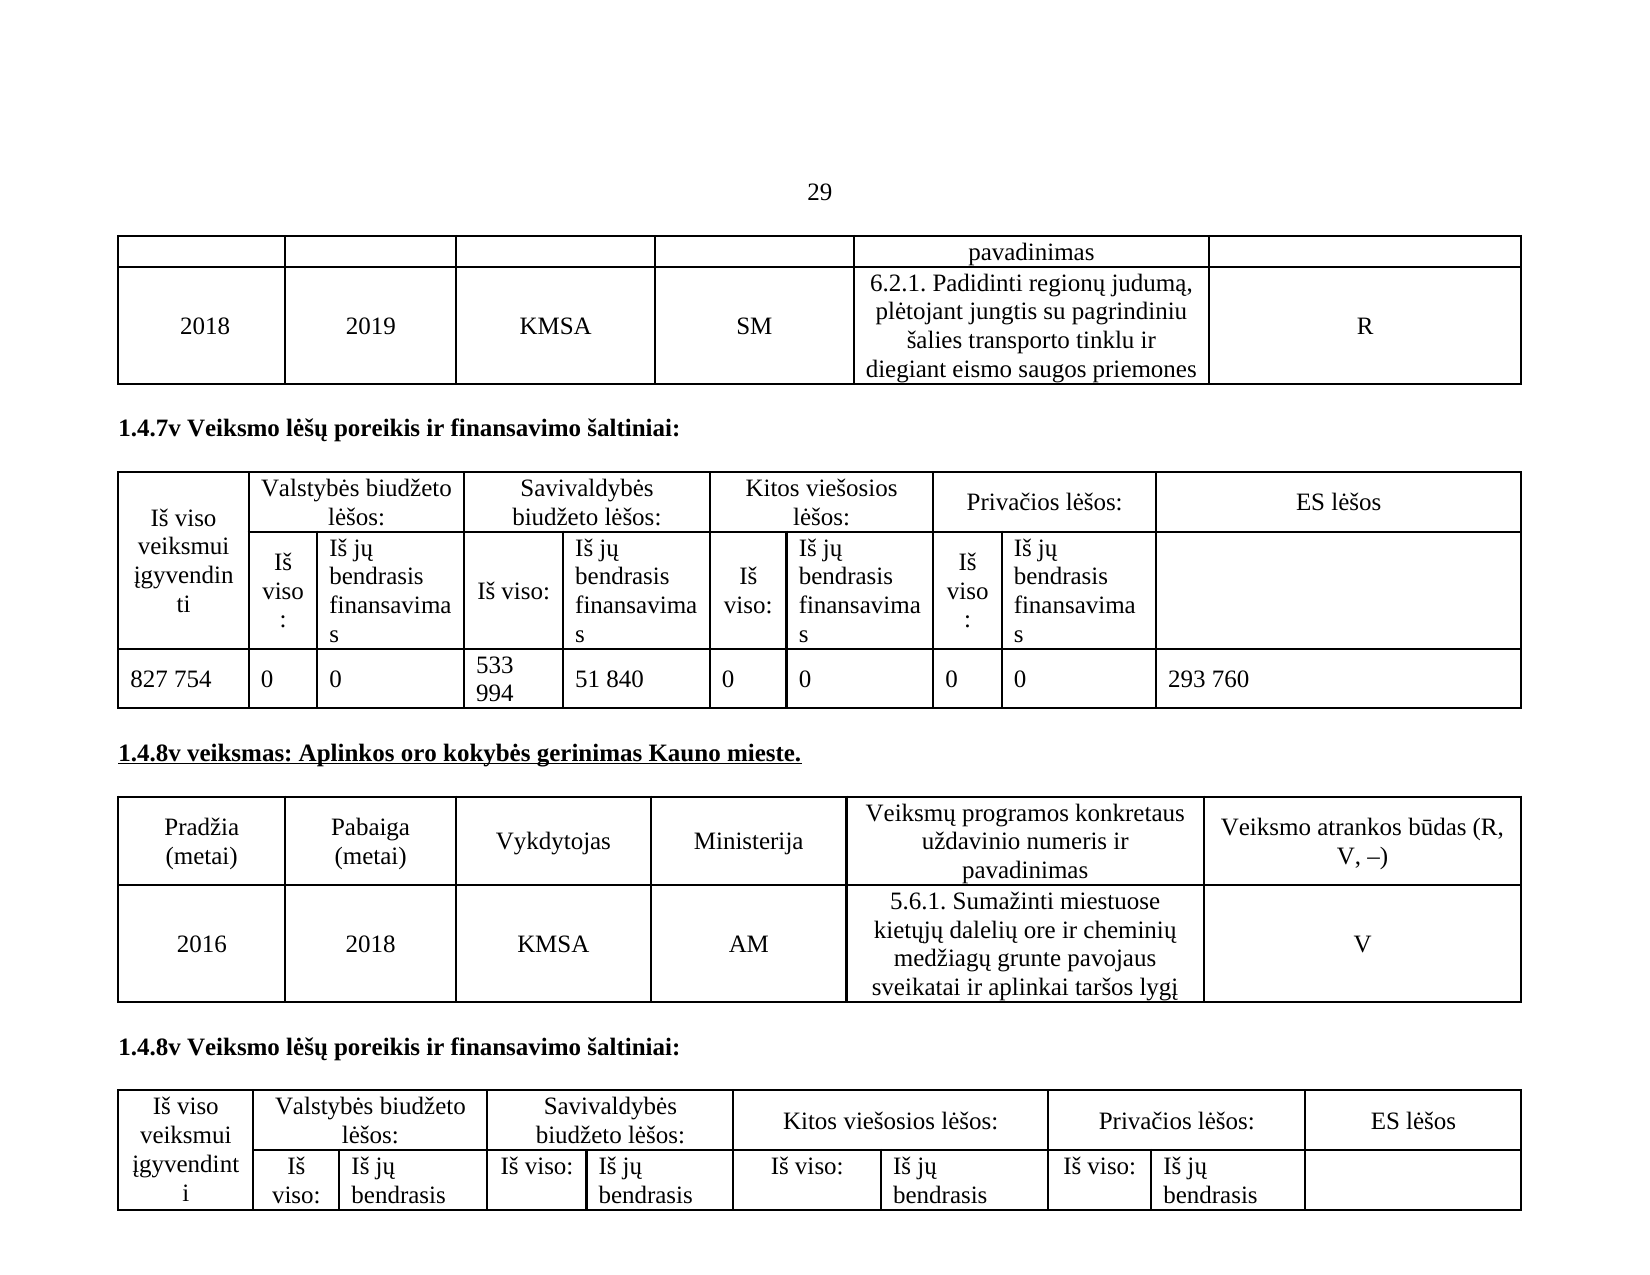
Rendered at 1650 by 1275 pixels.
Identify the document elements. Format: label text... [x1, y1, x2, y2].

table_header Savivaldybės biudžeto lėšos: [488, 1091, 732, 1149]
table_cell Iš viso: [254, 1151, 338, 1208]
table_cell Iš jų bendrasis [340, 1151, 486, 1208]
table_header Privačios lėšos: [934, 473, 1155, 531]
table_header [1210, 237, 1520, 266]
table_cell V [1205, 886, 1520, 1001]
table_cell Iš jų bendrasis finansavimas [318, 533, 463, 648]
table_cell Iš viso: [488, 1151, 585, 1208]
table_header [286, 237, 455, 266]
table_cell 2018 [119, 268, 284, 383]
text 1.4.8v veiksmas: Aplinkos oro kokybės gerinimas Kauno mieste. [118, 738, 1521, 767]
table_cell 6.2.1. Padidinti regionų judumą, plėtojant jungtis su pagrindiniu šalies transporto tinklu ir diegiant eismo saugos priemones [855, 268, 1208, 383]
table_cell 2019 [286, 268, 455, 383]
table_header Iš viso veiksmui įgyvendinti [119, 1091, 252, 1208]
table_cell Iš jų bendrasis finansavimas [788, 533, 932, 648]
table_cell SM [656, 268, 853, 383]
table_cell 293 760 [1157, 650, 1520, 707]
table_header Veiksmų programos konkretaus uždavinio numeris ir pavadinimas [848, 798, 1203, 884]
table_header Savivaldybės biudžeto lėšos: [465, 473, 709, 531]
table_cell 0 [250, 650, 316, 707]
table_cell 0 [788, 650, 932, 707]
table_cell Iš jų bendrasis [588, 1151, 732, 1208]
table_cell Iš jų bendrasis [1152, 1151, 1304, 1208]
table_cell Iš jų bendrasis [882, 1151, 1047, 1208]
table_header Kitos viešosios lėšos: [711, 473, 932, 531]
table_cell Iš viso: [1049, 1151, 1150, 1208]
table_cell KMSA [457, 268, 654, 383]
table_header Valstybės biudžeto lėšos: [254, 1091, 486, 1149]
table_cell 0 [1003, 650, 1155, 707]
table_header [457, 237, 654, 266]
table_cell 827 754 [119, 650, 248, 707]
table_cell 5.6.1. Sumažinti miestuose kietųjų dalelių ore ir cheminių medžiagų grunte pavojaus sveikatai ir aplinkai taršos lygį [848, 886, 1203, 1001]
table_cell [1157, 533, 1520, 648]
table_header Valstybės biudžeto lėšos: [250, 473, 463, 531]
table_header Kitos viešosios lėšos: [734, 1091, 1047, 1149]
table_header Vykdytojas [457, 798, 650, 884]
table_header ES lėšos [1306, 1091, 1520, 1149]
table_cell 0 [711, 650, 785, 707]
table_cell AM [652, 886, 845, 1001]
table_cell KMSA [457, 886, 650, 1001]
table_header [119, 237, 284, 266]
table_cell 0 [934, 650, 1001, 707]
table_cell 2018 [286, 886, 455, 1001]
table_header Privačios lėšos: [1049, 1091, 1304, 1149]
table_cell [1306, 1151, 1520, 1208]
table_header [656, 237, 853, 266]
table_header Pradžia (metai) [119, 798, 284, 884]
table_header Iš viso veiksmui įgyvendinti [119, 473, 248, 648]
table_cell R [1210, 268, 1520, 383]
table_cell Iš viso: [734, 1151, 880, 1208]
table_cell Iš viso: [934, 533, 1001, 648]
table_cell Iš jų bendrasis finansavimas [1003, 533, 1155, 648]
table_cell Iš viso: [711, 533, 785, 648]
text 1.4.7v Veiksmo lėšų poreikis ir finansavimo šaltiniai: [118, 413, 1521, 442]
table_header Veiksmo atrankos būdas (R, V, –) [1205, 798, 1520, 884]
table_header Pabaiga (metai) [286, 798, 455, 884]
table_cell Iš viso: [250, 533, 316, 648]
table_header Ministerija [652, 798, 845, 884]
table_cell 0 [318, 650, 463, 707]
table_cell Iš jų bendrasis finansavimas [564, 533, 709, 648]
table_cell Iš viso: [465, 533, 562, 648]
text 1.4.8v Veiksmo lėšų poreikis ir finansavimo šaltiniai: [118, 1032, 1521, 1061]
table_header ES lėšos [1157, 473, 1520, 531]
table_cell 2016 [119, 886, 284, 1001]
table_cell 533 994 [465, 650, 562, 707]
table_cell 51 840 [564, 650, 709, 707]
table_header pavadinimas [855, 237, 1208, 266]
